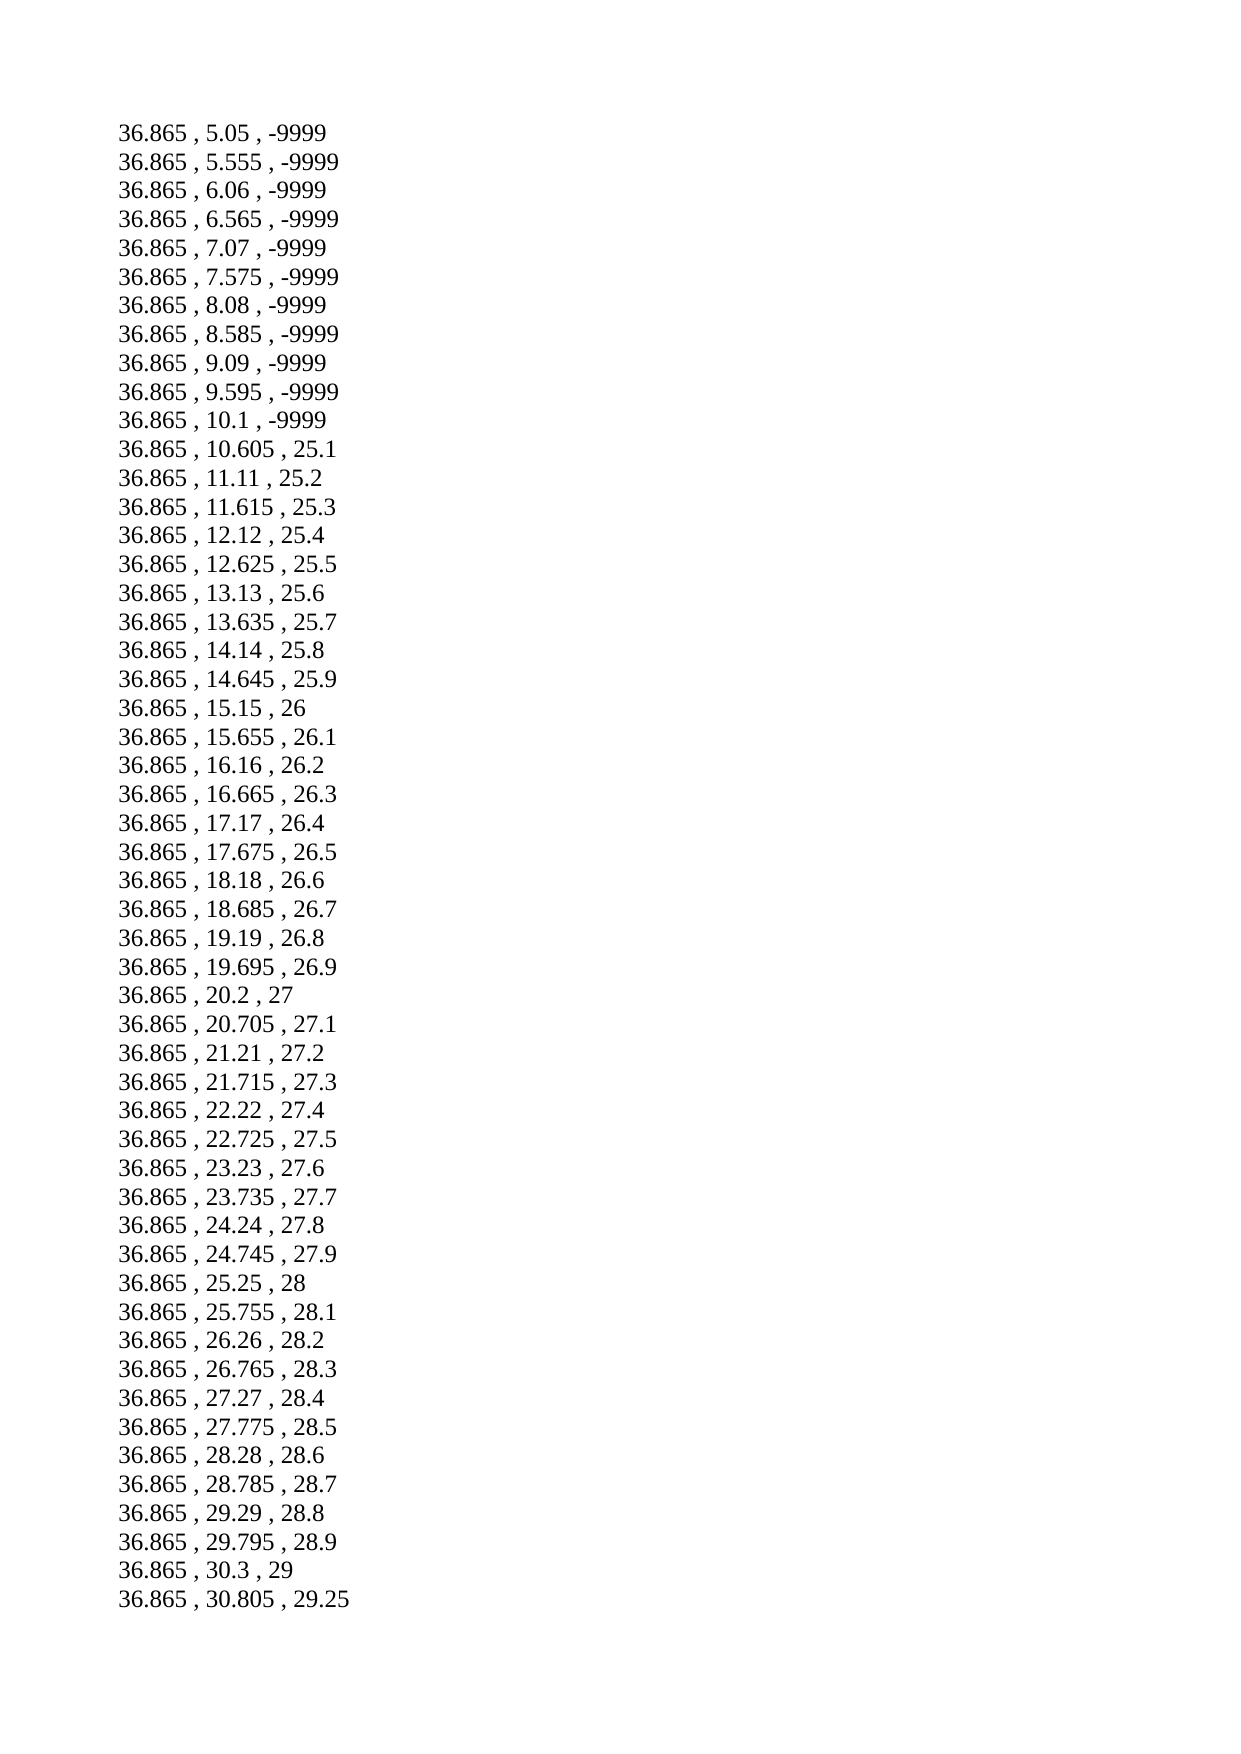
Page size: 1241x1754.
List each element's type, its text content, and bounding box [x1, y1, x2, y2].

text 36.865 , 11.11 , 25.2 [118, 463, 1122, 492]
text 36.865 , 20.2 , 27 [118, 981, 1122, 1009]
text 36.865 , 26.765 , 28.3 [118, 1354, 1122, 1383]
text 36.865 , 27.775 , 28.5 [118, 1412, 1122, 1441]
text 36.865 , 21.715 , 27.3 [118, 1067, 1122, 1096]
text 36.865 , 18.685 , 26.7 [118, 894, 1122, 923]
text 36.865 , 13.635 , 25.7 [118, 607, 1122, 636]
text 36.865 , 29.29 , 28.8 [118, 1498, 1122, 1527]
text 36.865 , 22.22 , 27.4 [118, 1096, 1122, 1124]
text 36.865 , 14.14 , 25.8 [118, 636, 1122, 664]
text 36.865 , 7.575 , -9999 [118, 262, 1122, 291]
text 36.865 , 23.23 , 27.6 [118, 1153, 1122, 1182]
text 36.865 , 28.785 , 28.7 [118, 1469, 1122, 1498]
text 36.865 , 12.625 , 25.5 [118, 549, 1122, 578]
text 36.865 , 10.1 , -9999 [118, 406, 1122, 434]
text 36.865 , 30.805 , 29.25 [118, 1584, 1122, 1613]
text 36.865 , 9.09 , -9999 [118, 348, 1122, 377]
text 36.865 , 27.27 , 28.4 [118, 1383, 1122, 1412]
text 36.865 , 9.595 , -9999 [118, 377, 1122, 406]
text 36.865 , 21.21 , 27.2 [118, 1038, 1122, 1067]
text 36.865 , 18.18 , 26.6 [118, 866, 1122, 894]
text 36.865 , 8.08 , -9999 [118, 291, 1122, 319]
text 36.865 , 6.565 , -9999 [118, 204, 1122, 233]
text 36.865 , 8.585 , -9999 [118, 319, 1122, 348]
text 36.865 , 14.645 , 25.9 [118, 664, 1122, 693]
text 36.865 , 30.3 , 29 [118, 1556, 1122, 1584]
text 36.865 , 5.05 , -9999 [118, 118, 1122, 147]
text 36.865 , 11.615 , 25.3 [118, 492, 1122, 521]
text 36.865 , 24.745 , 27.9 [118, 1239, 1122, 1268]
text 36.865 , 19.695 , 26.9 [118, 952, 1122, 981]
text 36.865 , 15.655 , 26.1 [118, 722, 1122, 751]
text 36.865 , 22.725 , 27.5 [118, 1124, 1122, 1153]
text 36.865 , 12.12 , 25.4 [118, 521, 1122, 549]
text 36.865 , 16.665 , 26.3 [118, 779, 1122, 808]
text 36.865 , 17.675 , 26.5 [118, 837, 1122, 866]
text 36.865 , 6.06 , -9999 [118, 176, 1122, 204]
text 36.865 , 19.19 , 26.8 [118, 923, 1122, 952]
text 36.865 , 25.25 , 28 [118, 1268, 1122, 1297]
text 36.865 , 24.24 , 27.8 [118, 1211, 1122, 1239]
text 36.865 , 17.17 , 26.4 [118, 808, 1122, 837]
text 36.865 , 26.26 , 28.2 [118, 1326, 1122, 1354]
text 36.865 , 25.755 , 28.1 [118, 1297, 1122, 1326]
text 36.865 , 5.555 , -9999 [118, 147, 1122, 176]
text 36.865 , 15.15 , 26 [118, 693, 1122, 722]
text 36.865 , 20.705 , 27.1 [118, 1009, 1122, 1038]
text 36.865 , 13.13 , 25.6 [118, 578, 1122, 607]
text 36.865 , 28.28 , 28.6 [118, 1441, 1122, 1469]
text 36.865 , 7.07 , -9999 [118, 233, 1122, 262]
text 36.865 , 16.16 , 26.2 [118, 751, 1122, 779]
text 36.865 , 29.795 , 28.9 [118, 1527, 1122, 1556]
text 36.865 , 10.605 , 25.1 [118, 434, 1122, 463]
text 36.865 , 23.735 , 27.7 [118, 1182, 1122, 1211]
